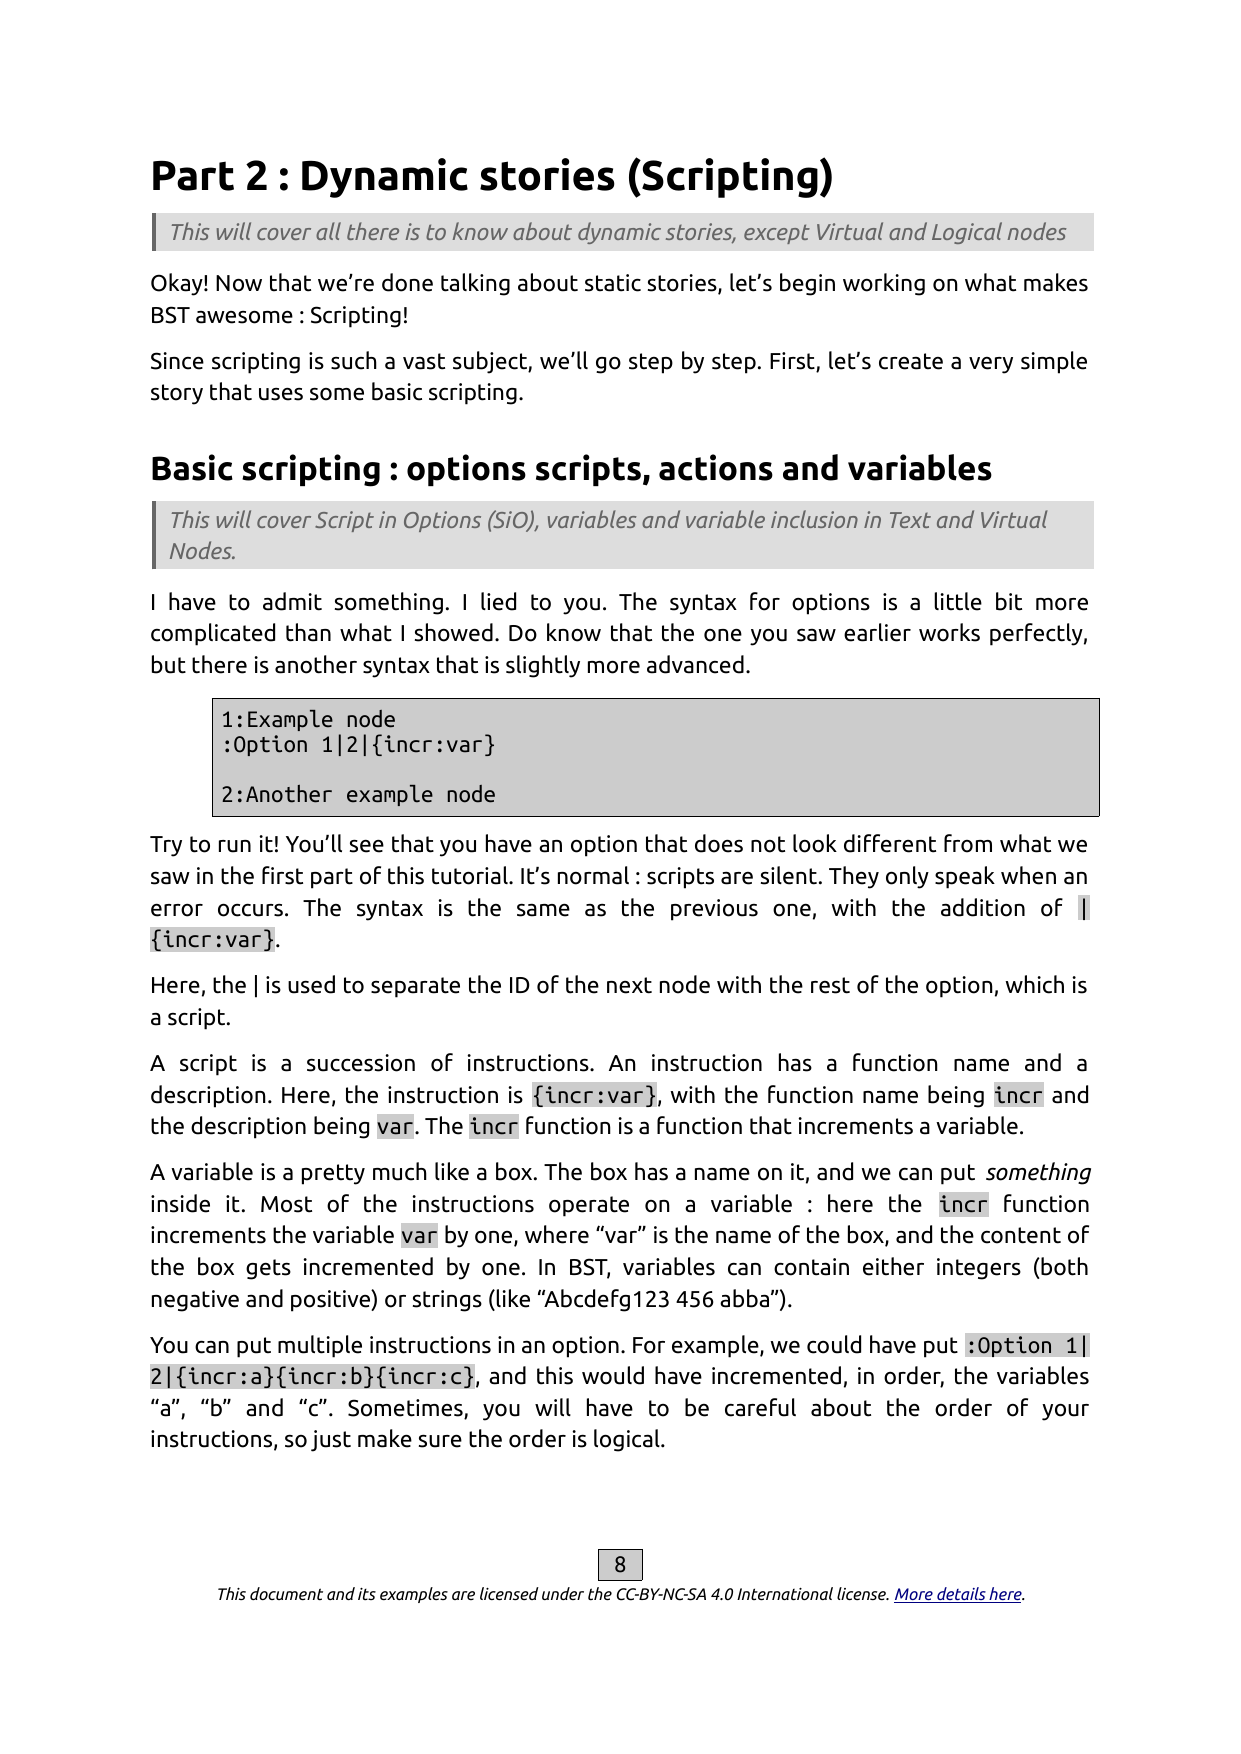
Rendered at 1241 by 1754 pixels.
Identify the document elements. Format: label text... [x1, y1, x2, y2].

text Try to run it! You’ll see that you have an option that does not look different from what we saw in the first part of this tutorial. It’s normal : scripts are silent. They only speak when an error occurs. The syntax is the same as the previous one, with the addition of |{incr:var}. [150, 831, 1090, 952]
text This will cover Script in Options (SiO), variables and variable inclusion in Text and Virtual Nodes. [156, 501, 1090, 569]
subtitle Basic scripting : options scripts, actions and variables [150, 448, 1090, 486]
text 2:Another example node [213, 773, 1099, 816]
text Here, the | is used to separate the ID of the next node with the rest of the option, which is a script. [150, 972, 1090, 1030]
text Since scripting is such a vast subject, we’ll go step by step. First, let’s create a very simple story that uses some basic scripting. [150, 347, 1090, 405]
text You can put multiple instructions in an option. For example, we could have put :Option 1|2|{incr:a}{incr:b}{incr:c}, and this would have incremented, in order, the variables “a”, “b” and “c”. Sometimes, you will have to be careful about the order of your instructions, so just make sure the order is logical. [150, 1331, 1090, 1452]
text This will cover all there is to know about dynamic stories, except Virtual and Logical nodes [156, 213, 1090, 251]
text 1:Example node [213, 699, 1099, 723]
text :Option 1|2|{incr:var} [213, 723, 1099, 748]
subtitle Part 2 : Dynamic stories (Scripting) [150, 150, 1090, 198]
text A variable is a pretty much like a box. The box has a name on it, and we can put something inside it. Most of the instructions operate on a variable : here the incr function increments the variable var by one, where “var” is the name of the box, and the content of the box gets incremented by one. In BST, variables can contain either integers (both negative and positive) or strings (like “Abcdefg123 456 abba”). [150, 1159, 1090, 1311]
text Okay! Now that we’re done talking about static stories, let’s begin working on what makes BST awesome : Scripting! [150, 269, 1090, 327]
text A script is a succession of instructions. An instruction has a function name and a description. Here, the instruction is {incr:var}, with the function name being incr and the description being var. The incr function is a function that increments a variable. [150, 1049, 1090, 1139]
text I have to admit something. I lied to you. The syntax for options is a little bit more complicated than what I showed. Do know that the one you saw earlier works perfectly, but there is another syntax that is slightly more advanced. [150, 588, 1090, 678]
